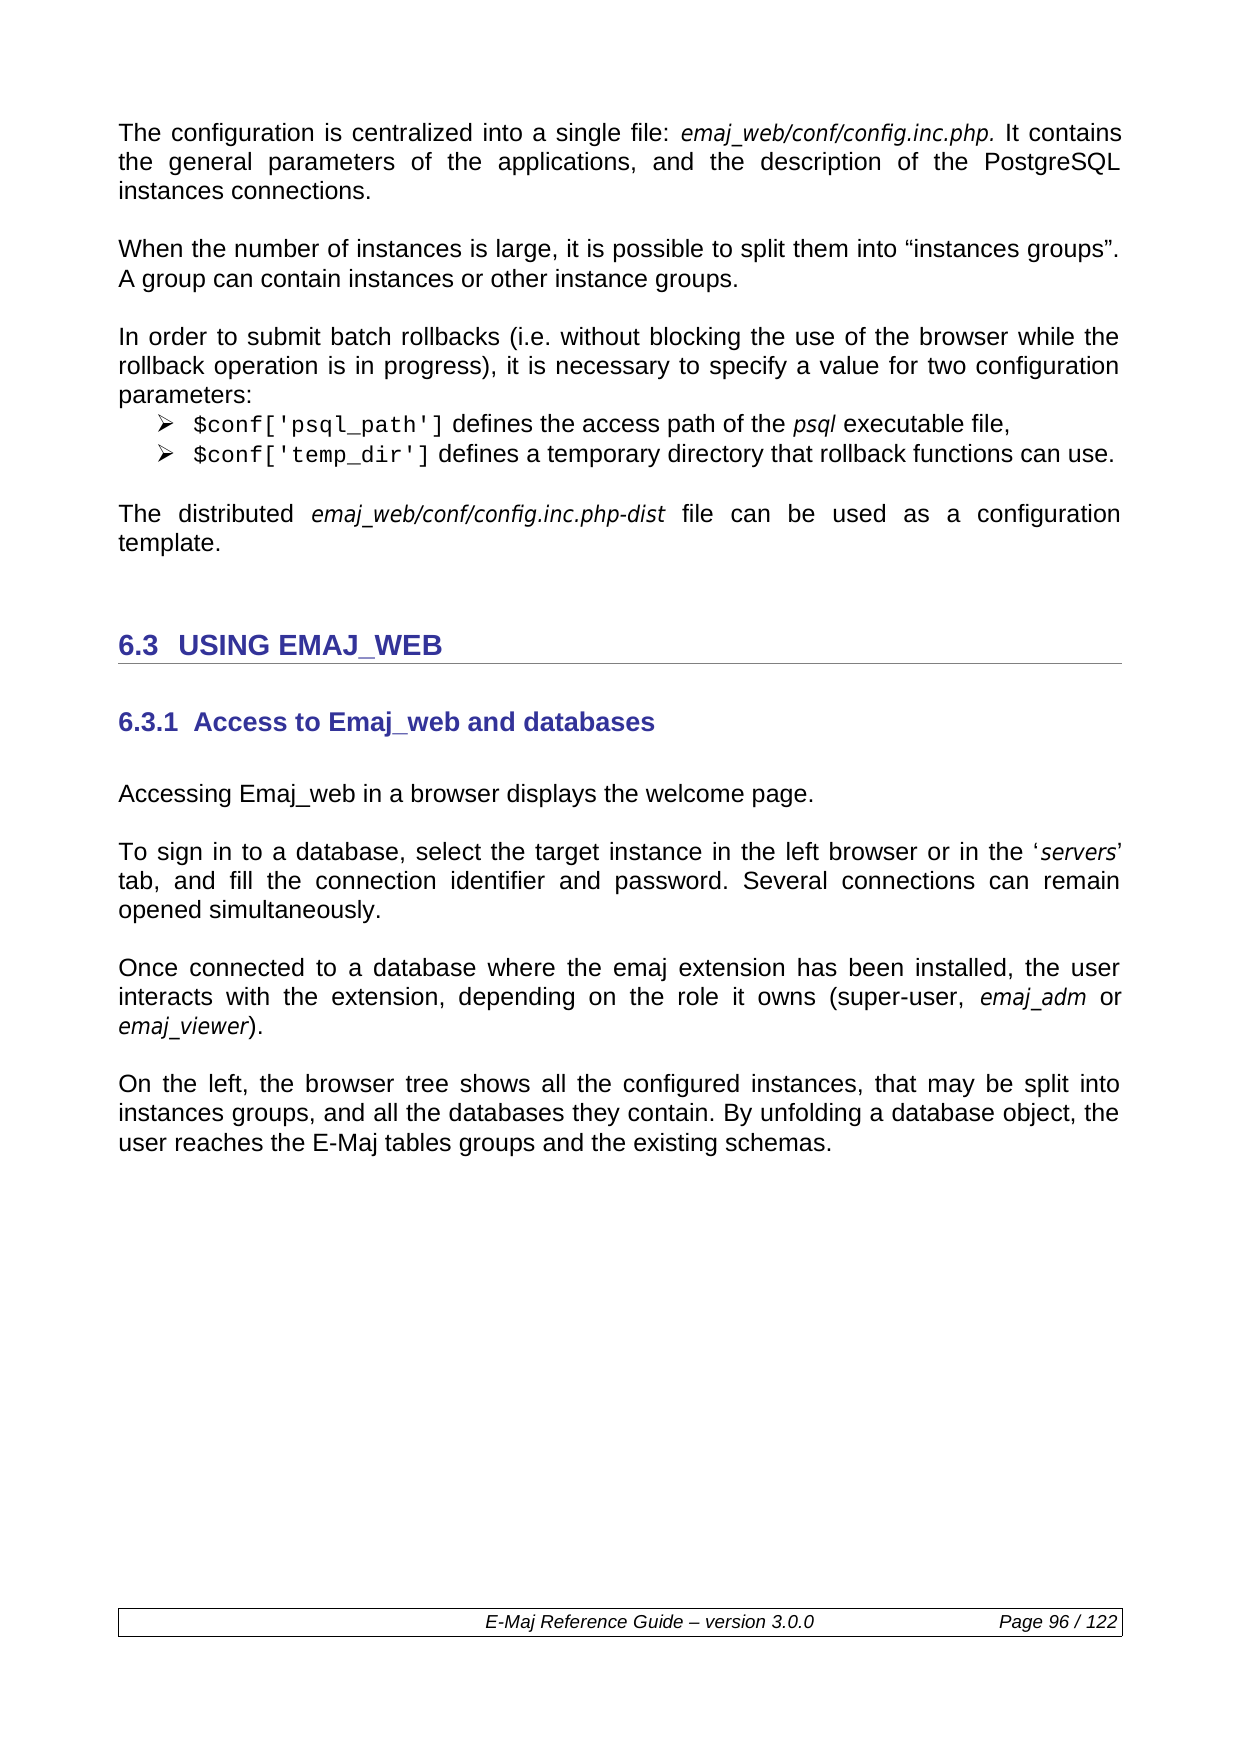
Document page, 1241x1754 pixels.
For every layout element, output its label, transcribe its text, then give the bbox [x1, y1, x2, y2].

list $conf['psql_path'] defines the access path of the psql executable file, [156, 409, 1122, 439]
text The configuration is centralized into a single file: emaj_web/conf/config.inc.php. It contains the general parameters of the applications, and the description of the PostgreSQL instances connections. [118, 118, 1122, 205]
text Accessing Emaj_web in a browser displays the welcome page. [118, 779, 1122, 808]
text In order to submit batch rollbacks (i.e. without blocking the use of the browser while the rollback operation is in progress), it is necessary to specify a value for two configuration parameters: [118, 322, 1122, 409]
text To sign in to a database, select the target instance in the left browser or in the ‘servers’ tab, and fill the connection identifier and password. Several connections can remain opened simultaneously. [118, 837, 1122, 924]
list $conf['temp_dir'] defines a temporary directory that rollback functions can use. [156, 439, 1122, 470]
text When the number of instances is large, it is possible to split them into “instances groups”. A group can contain instances or other instance groups. [118, 234, 1122, 292]
subtitle Access to Emaj_web and databases [118, 706, 1122, 737]
subtitle Using Emaj_web [118, 628, 1122, 663]
text Once connected to a database where the emaj extension has been installed, the user interacts with the extension, depending on the role it owns (super-user, emaj_adm or emaj_viewer). [118, 953, 1122, 1040]
text On the left, the browser tree shows all the configured instances, that may be split into instances groups, and all the databases they contain. By unfolding a database object, the user reaches the E-Maj tables groups and the existing schemas. [118, 1069, 1122, 1156]
list The distributed emaj_web/conf/config.inc.php-dist file can be used as a configuration template. [118, 499, 1122, 557]
